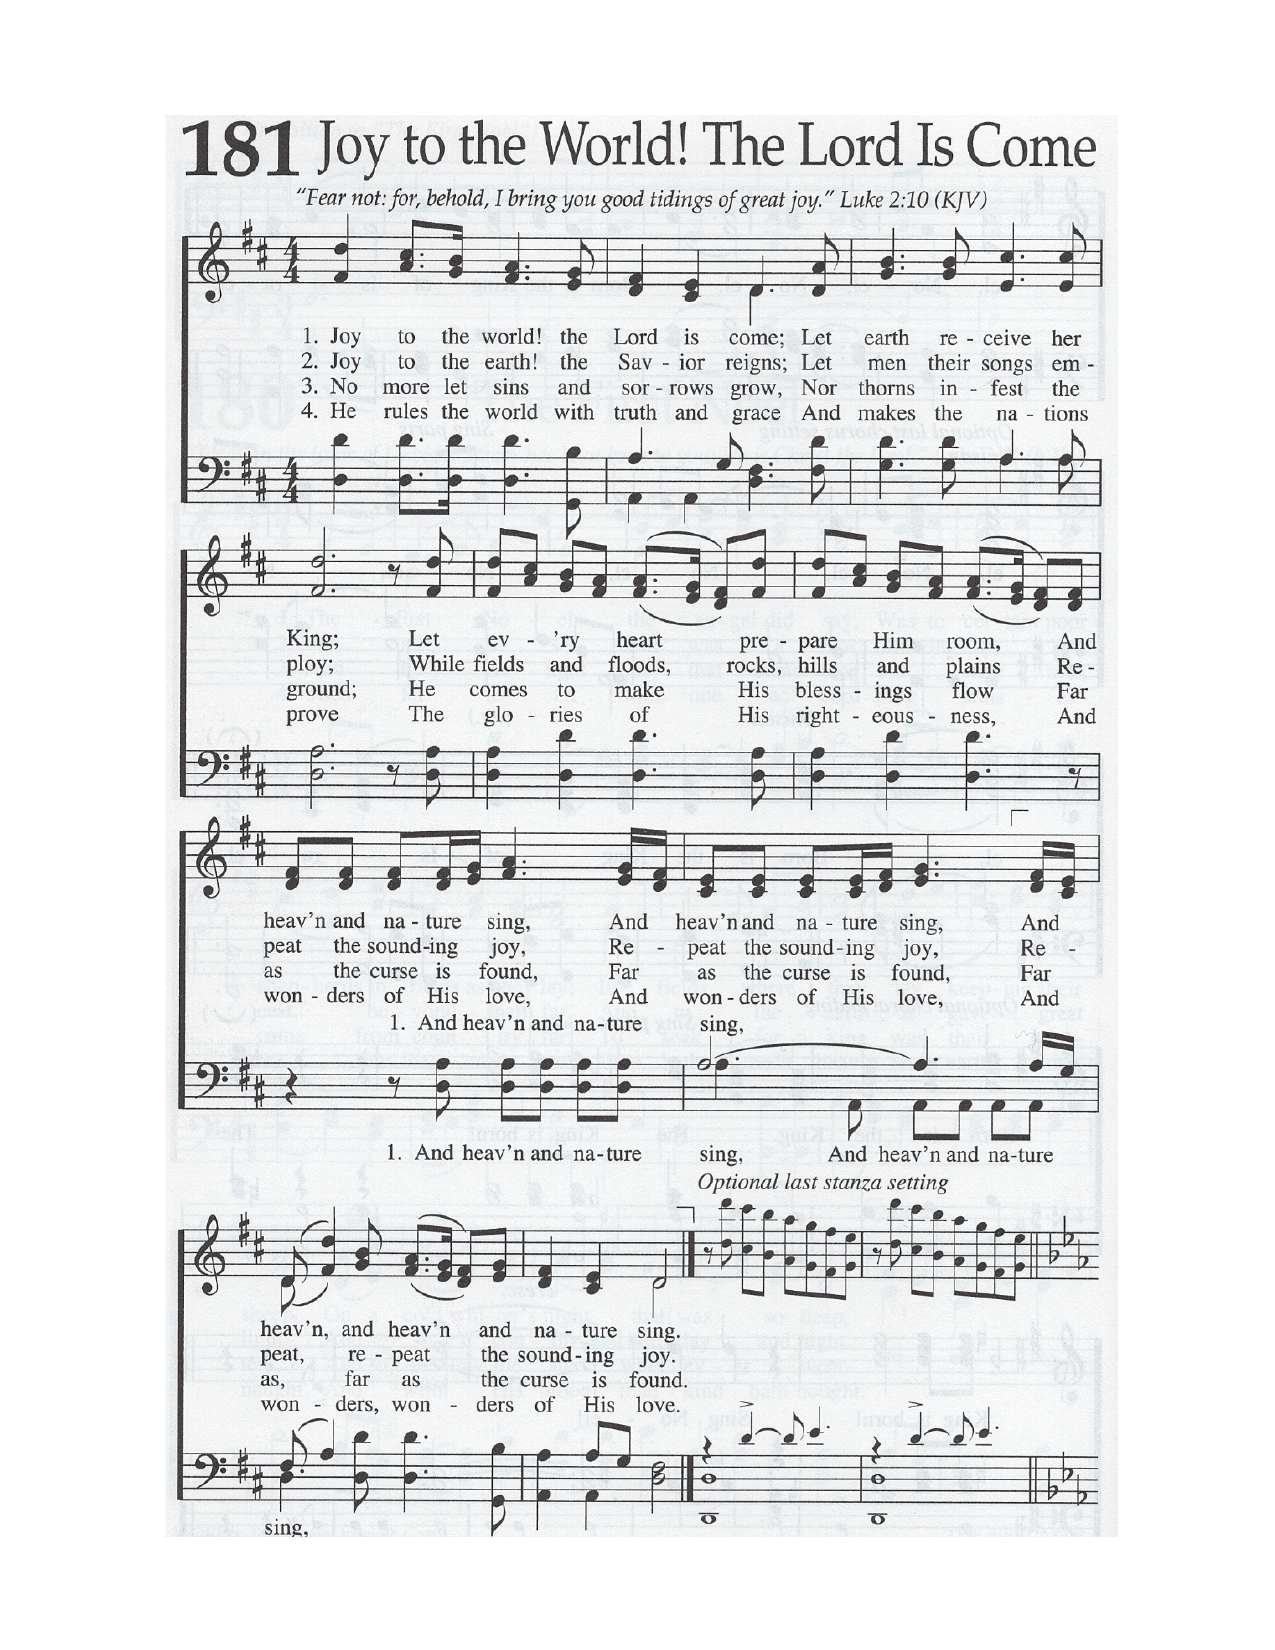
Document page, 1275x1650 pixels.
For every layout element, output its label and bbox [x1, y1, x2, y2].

picture [231, 874, 1118, 1537]
